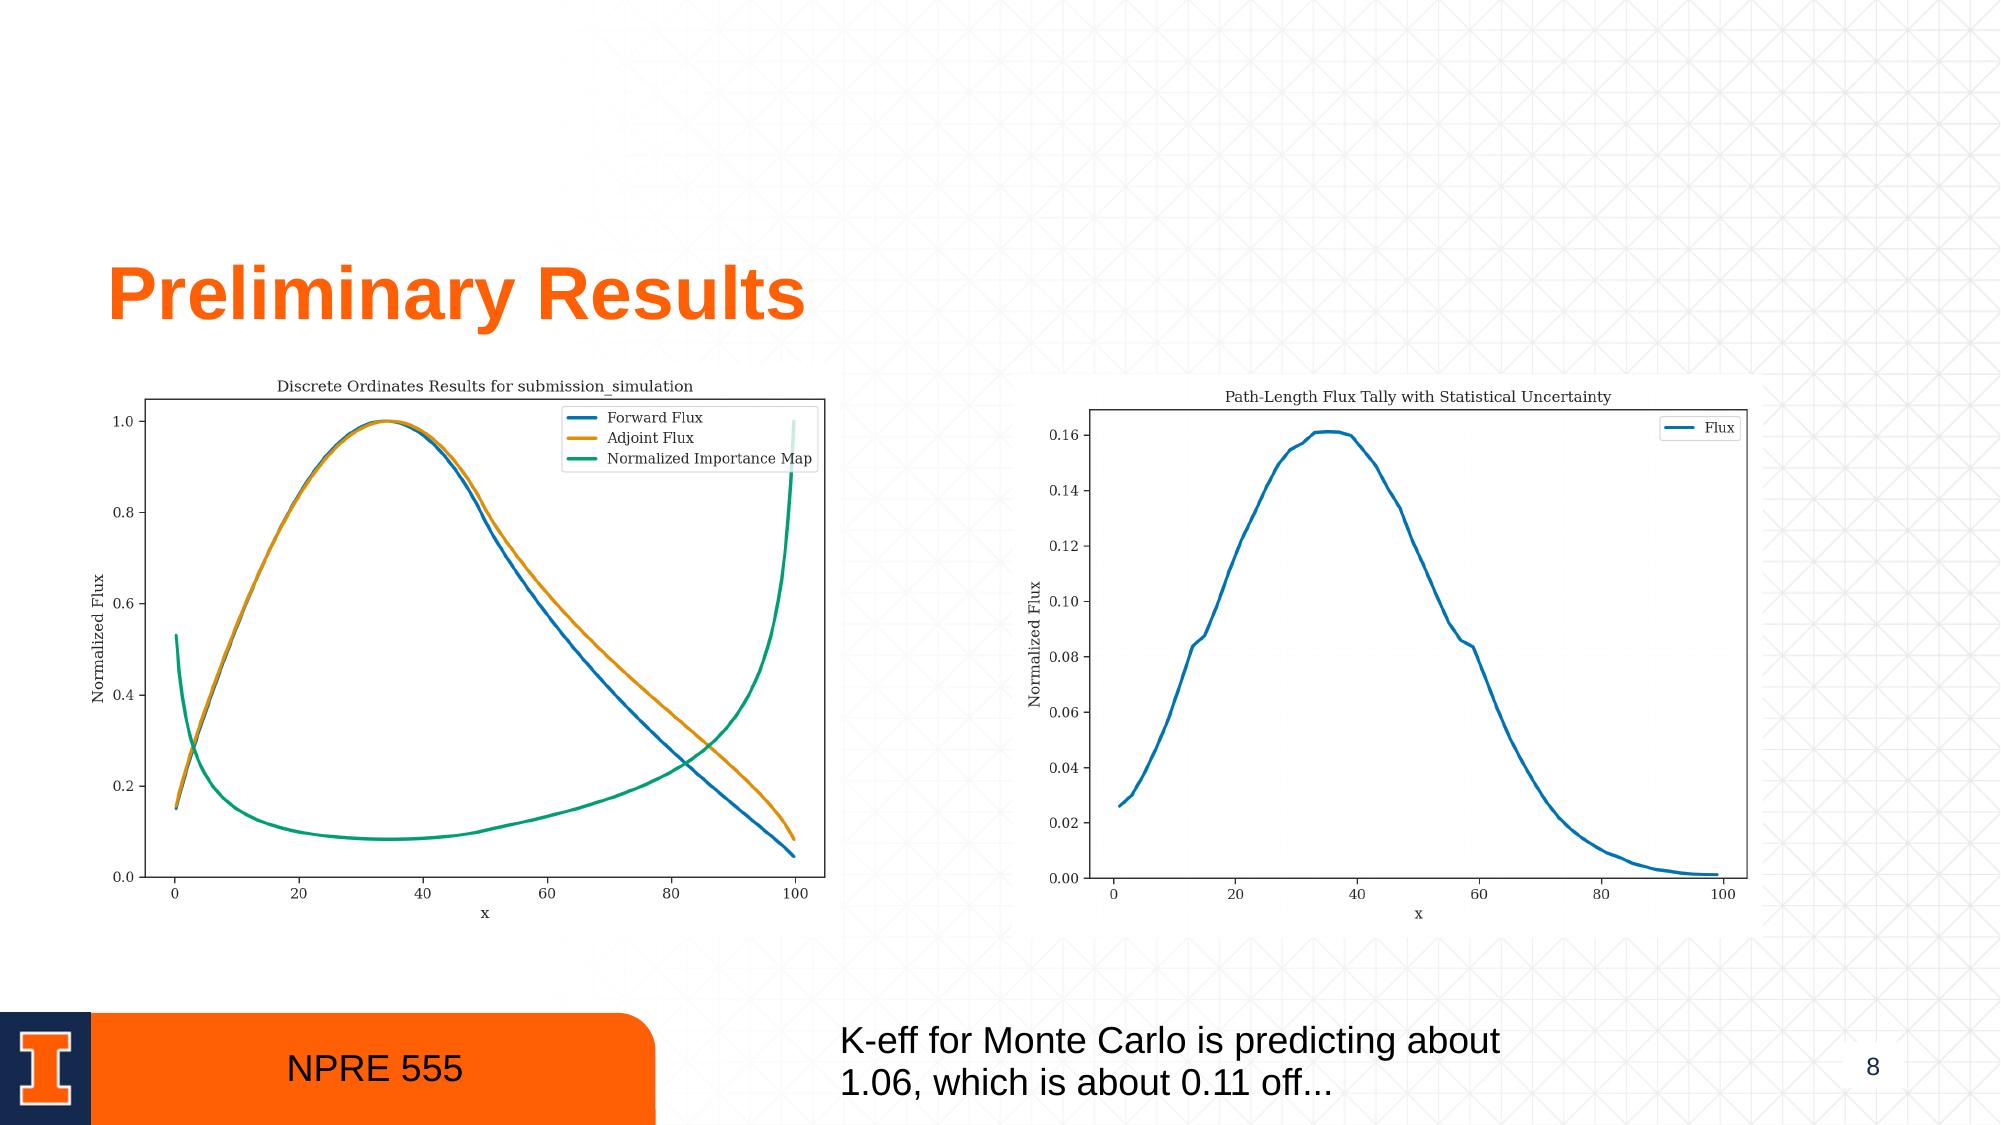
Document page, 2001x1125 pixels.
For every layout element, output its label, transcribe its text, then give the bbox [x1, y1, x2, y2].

text_box K-eff for Monte Carlo is predicting about 1.06, which is about 0.11 off... [825, 1012, 1538, 1112]
text_box NPRE 555 [187, 1050, 563, 1088]
title Preliminary Results [93, 246, 1234, 343]
picture [0, 0, 2001, 1125]
